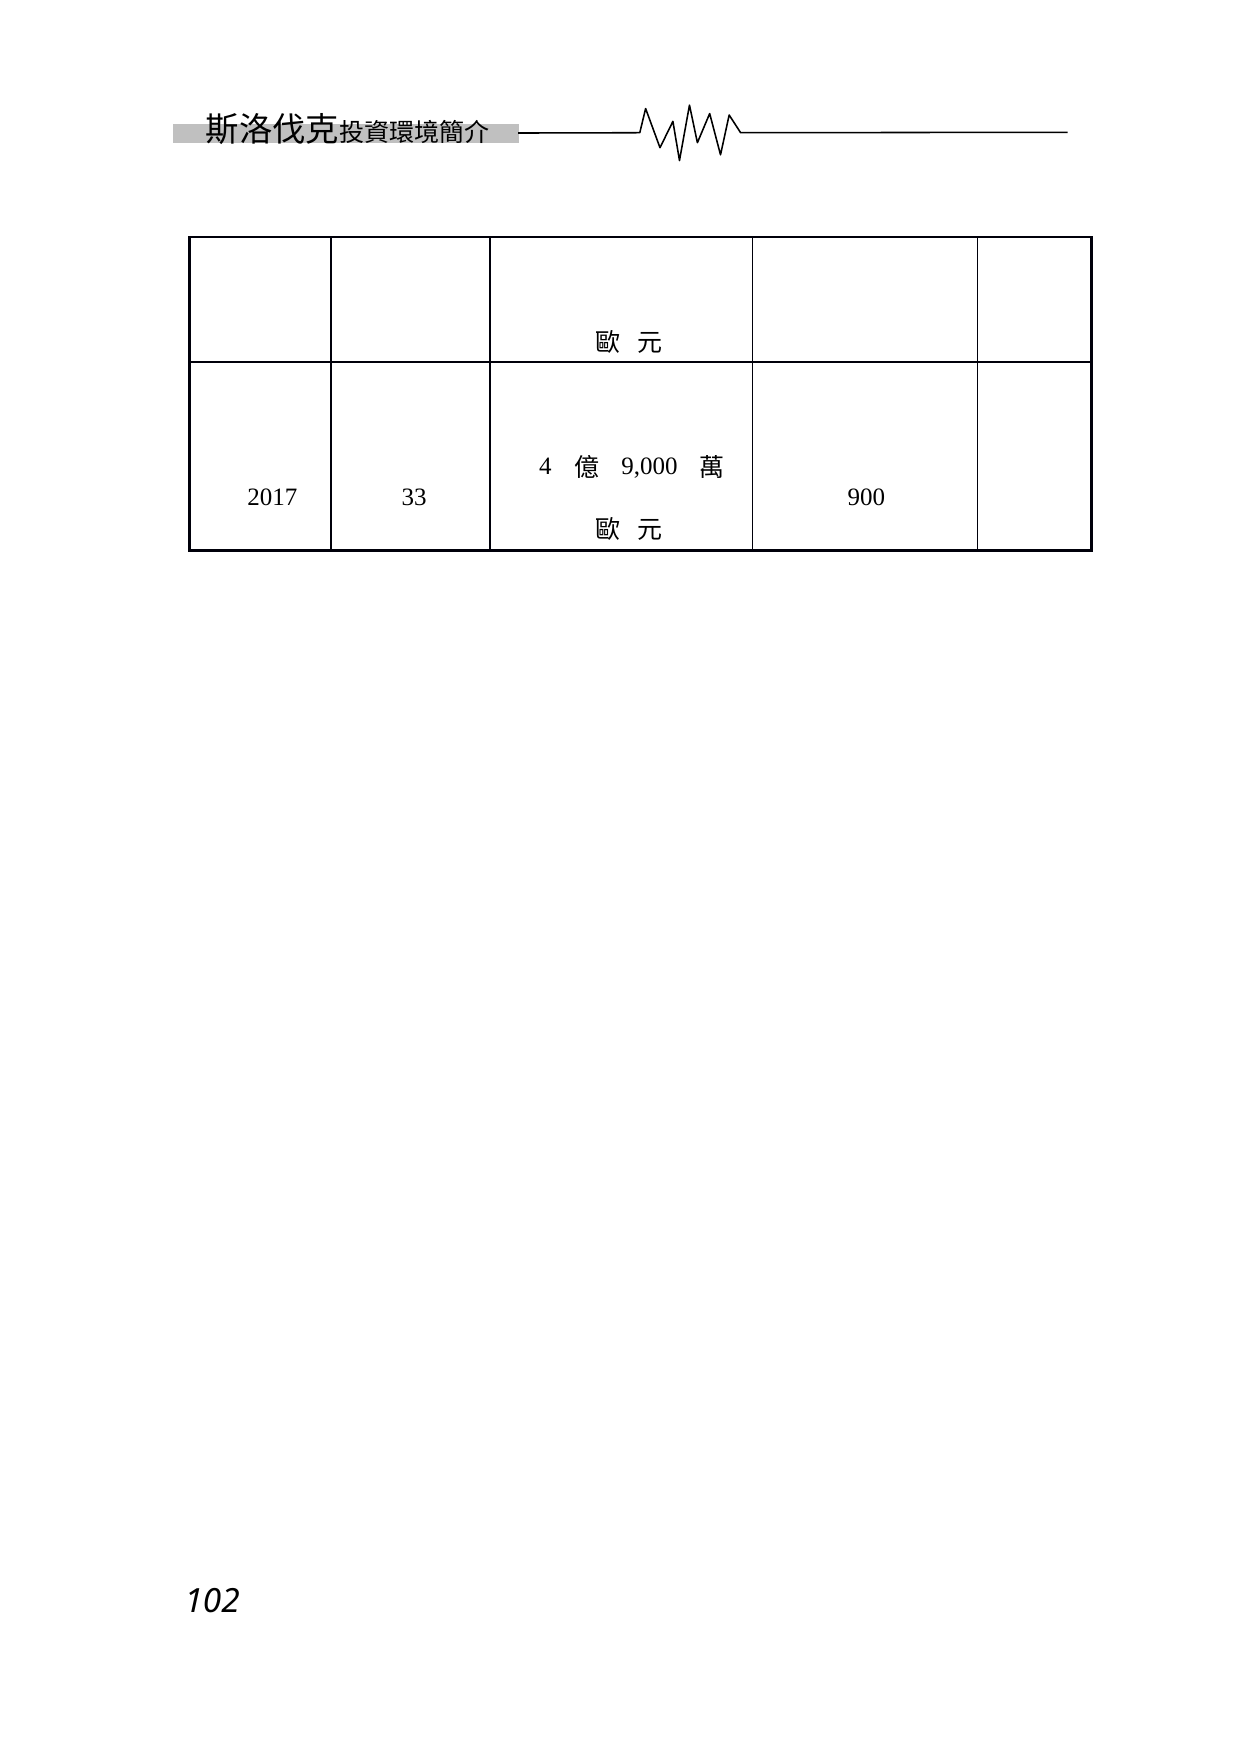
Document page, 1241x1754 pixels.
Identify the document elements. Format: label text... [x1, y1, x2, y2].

table_cell [332, 238, 489, 361]
table_cell [978, 363, 1090, 549]
table_cell 33 [332, 363, 489, 549]
table_cell 900 [753, 363, 977, 549]
table_cell 4億9,000萬歐元 [491, 363, 752, 549]
table_cell [978, 238, 1090, 361]
table_cell [191, 238, 330, 361]
table_cell 歐元 [491, 238, 752, 361]
table_cell 2017 [191, 363, 330, 549]
table_cell [753, 238, 977, 361]
